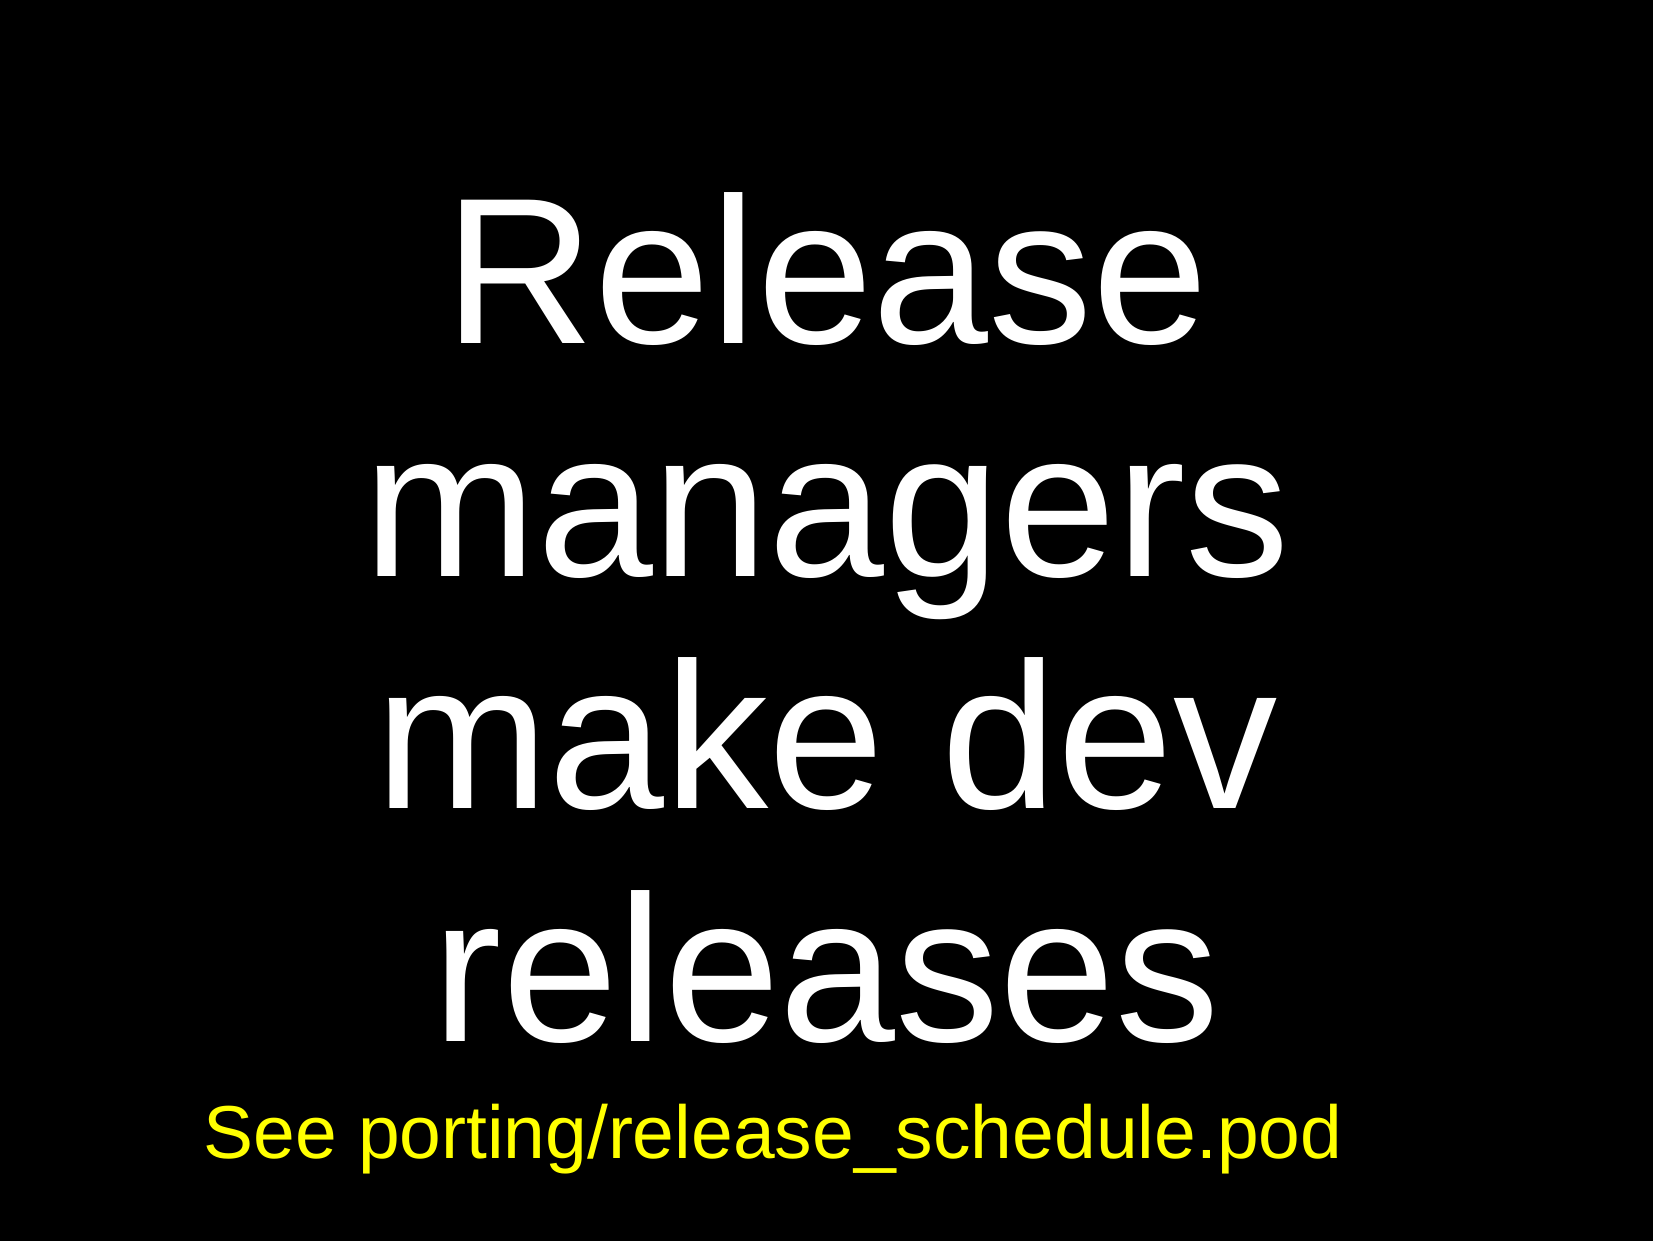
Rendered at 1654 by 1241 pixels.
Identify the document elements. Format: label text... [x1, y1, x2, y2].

title Release managers make dev releases [82, 101, 1571, 1140]
text_box See porting/release_schedule.pod [189, 1083, 1464, 1183]
